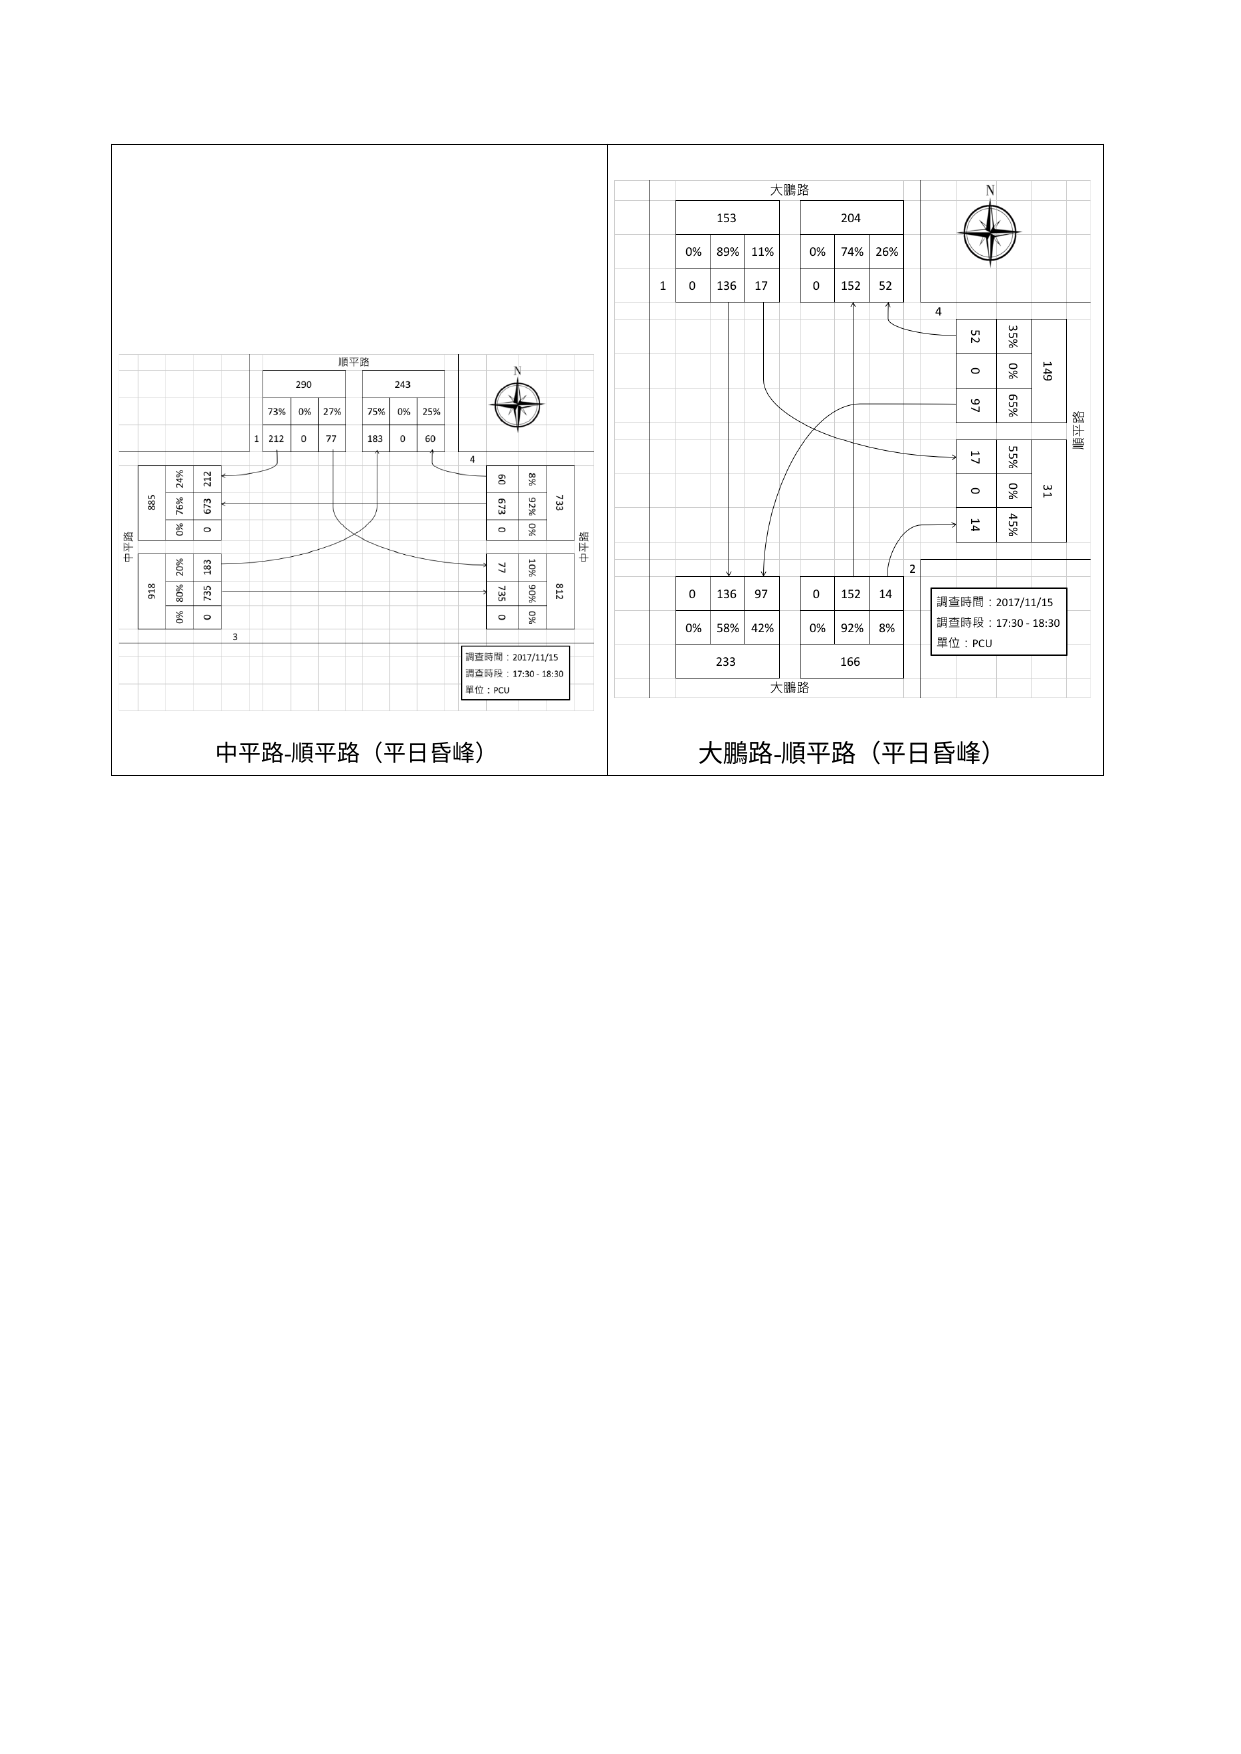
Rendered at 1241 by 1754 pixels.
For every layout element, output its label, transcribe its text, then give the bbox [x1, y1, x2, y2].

table_cell 大鵬路-順平路（平日昏峰） [608, 145, 1103, 775]
table_cell 中平路-順平路（平日昏峰） [112, 145, 607, 775]
